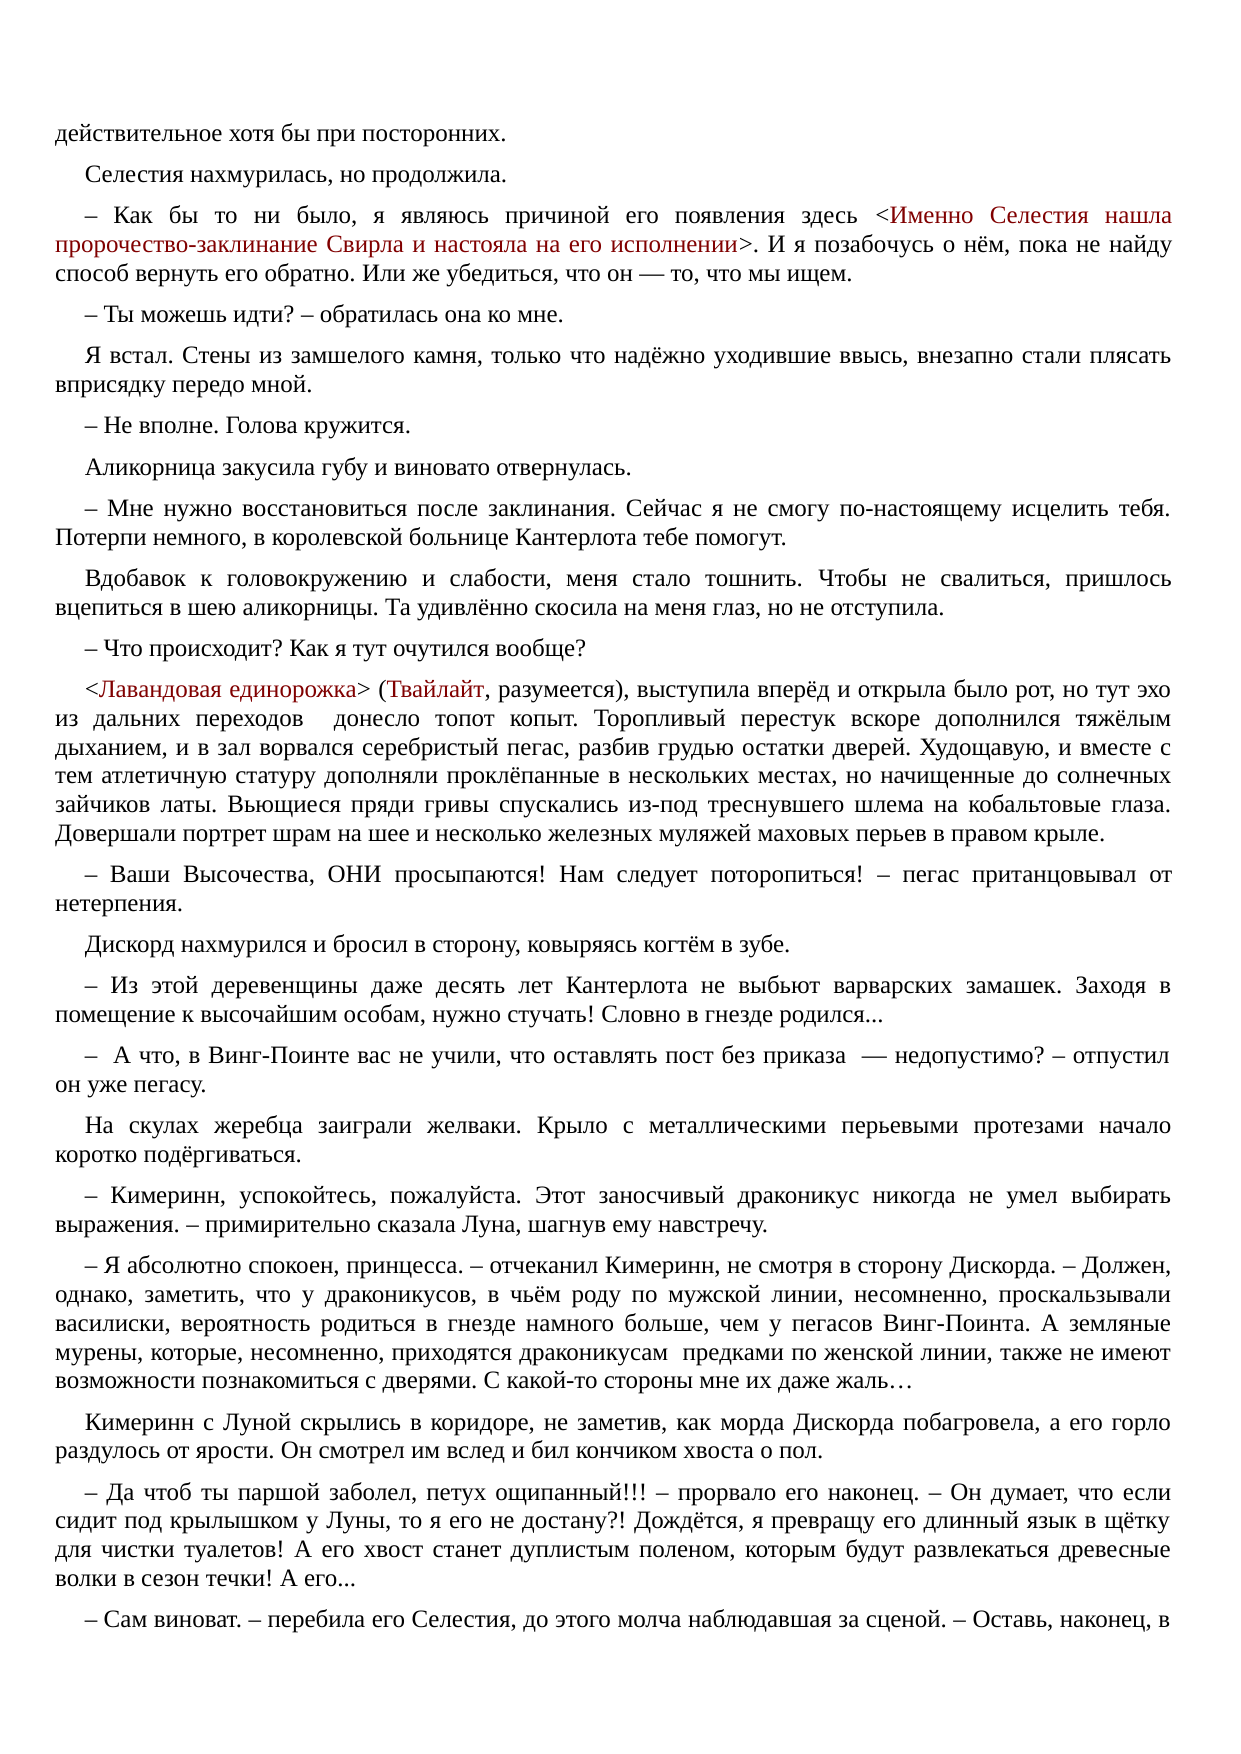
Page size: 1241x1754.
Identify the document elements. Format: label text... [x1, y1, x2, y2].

text – Не вполне. Голова кружится. [55, 411, 1172, 439]
text <Лавандовая единорожка> (Твайлайт, разумеется), выступила вперёд и открыла было рот, но тут эхо из дальних переходов донесло топот копыт. Торопливый перестук вскоре дополнился тяжёлым дыханием, и в зал ворвался серебристый пегас, разбив грудью остатки дверей. Худощавую, и вместе с тем атлетичную статуру дополняли проклёпанные в нескольких местах, но начищенные до солнечных зайчиков латы. Вьющиеся пряди гривы спускались из-под треснувшего шлема на кобальтовые глаза. Довершали портрет шрам на шее и несколько железных муляжей маховых перьев в правом крыле. [55, 674, 1172, 847]
text Аликорница закусила губу и виновато отвернулась. [55, 452, 1172, 481]
text – Ты можешь идти? – обратилась она ко мне. [55, 299, 1172, 328]
text Селестия нахмурилась, но продолжила. [55, 159, 1172, 188]
text Кимеринн с Луной скрылись в коридоре, не заметив, как морда Дискорда побагровела, а его горло раздулось от ярости. Он смотрел им вслед и бил кончиком хвоста о пол. [55, 1407, 1172, 1464]
text – Кимеринн, успокойтесь, пожалуйста. Этот заносчивый драконикус никогда не умел выбирать выражения. – примирительно сказала Луна, шагнув ему навстречу. [55, 1181, 1172, 1238]
text – А что, в Винг-Поинте вас не учили, что оставлять пост без приказа — недопустимо? – отпустил он уже пегасу. [55, 1041, 1172, 1098]
text – Ваши Высочества, ОНИ просыпаются! Нам следует поторопиться! – пегас пританцовывал от нетерпения. [55, 859, 1172, 917]
text Вдобавок к головокружению и слабости, меня стало тошнить. Чтобы не свалиться, пришлось вцепиться в шею аликорницы. Та удивлённо скосила на меня глаз, но не отступила. [55, 563, 1172, 621]
text – Как бы то ни было, я являюсь причиной его появления здесь <Именно Селестия нашла пророчество-заклинание Свирла и настояла на его исполнении>. И я позабочусь о нём, пока не найду способ вернуть его обратно. Или же убедиться, что он — то, что мы ищем. [55, 201, 1172, 287]
text – Мне нужно восстановиться после заклинания. Сейчас я не смогу по-настоящему исцелить тебя. Потерпи немного, в королевской больнице Кантерлота тебе помогут. [55, 493, 1172, 551]
text Дискорд нахмурился и бросил в сторону, ковыряясь когтём в зубе. [55, 929, 1172, 958]
text – Сам виноват. – перебила его Селестия, до этого молча наблюдавшая за сценой. – Оставь, наконец, в [55, 1604, 1172, 1633]
text – Да чтоб ты паршой заболел, петух ощипанный!!! – прорвало его наконец. – Он думает, что если сидит под крылышком у Луны, то я его не достану?! Дождётся, я превращу его длинный язык в щётку для чистки туалетов! А его хвост станет дуплистым поленом, которым будут развлекаться древесные волки в сезон течки! А его... [55, 1477, 1172, 1592]
text – Что происходит? Как я тут очутился вообще? [55, 633, 1172, 662]
text действительное хотя бы при посторонних. [55, 118, 1172, 147]
text Я встал. Стены из замшелого камня, только что надёжно уходившие ввысь, внезапно стали плясать вприсядку передо мной. [55, 341, 1172, 398]
text – Я абсолютно спокоен, принцесса. – отчеканил Кимеринн, не смотря в сторону Дискорда. – Должен, однако, заметить, что у драконикусов, в чьём роду по мужской линии, несомненно, проскальзывали василиски, вероятность родиться в гнезде намного больше, чем у пегасов Винг-Поинта. А земляные мурены, которые, несомненно, приходятся драконикусам предками по женской линии, также не имеют возможности познакомиться с дверями. С какой-то стороны мне их даже жаль… [55, 1251, 1172, 1394]
text На скулах жеребца заиграли желваки. Крыло с металлическими перьевыми протезами начало коротко подёргиваться. [55, 1111, 1172, 1168]
text – Из этой деревенщины даже десять лет Кантерлота не выбьют варварских замашек. Заходя в помещение к высочайшим особам, нужно стучать! Словно в гнезде родился... [55, 971, 1172, 1028]
